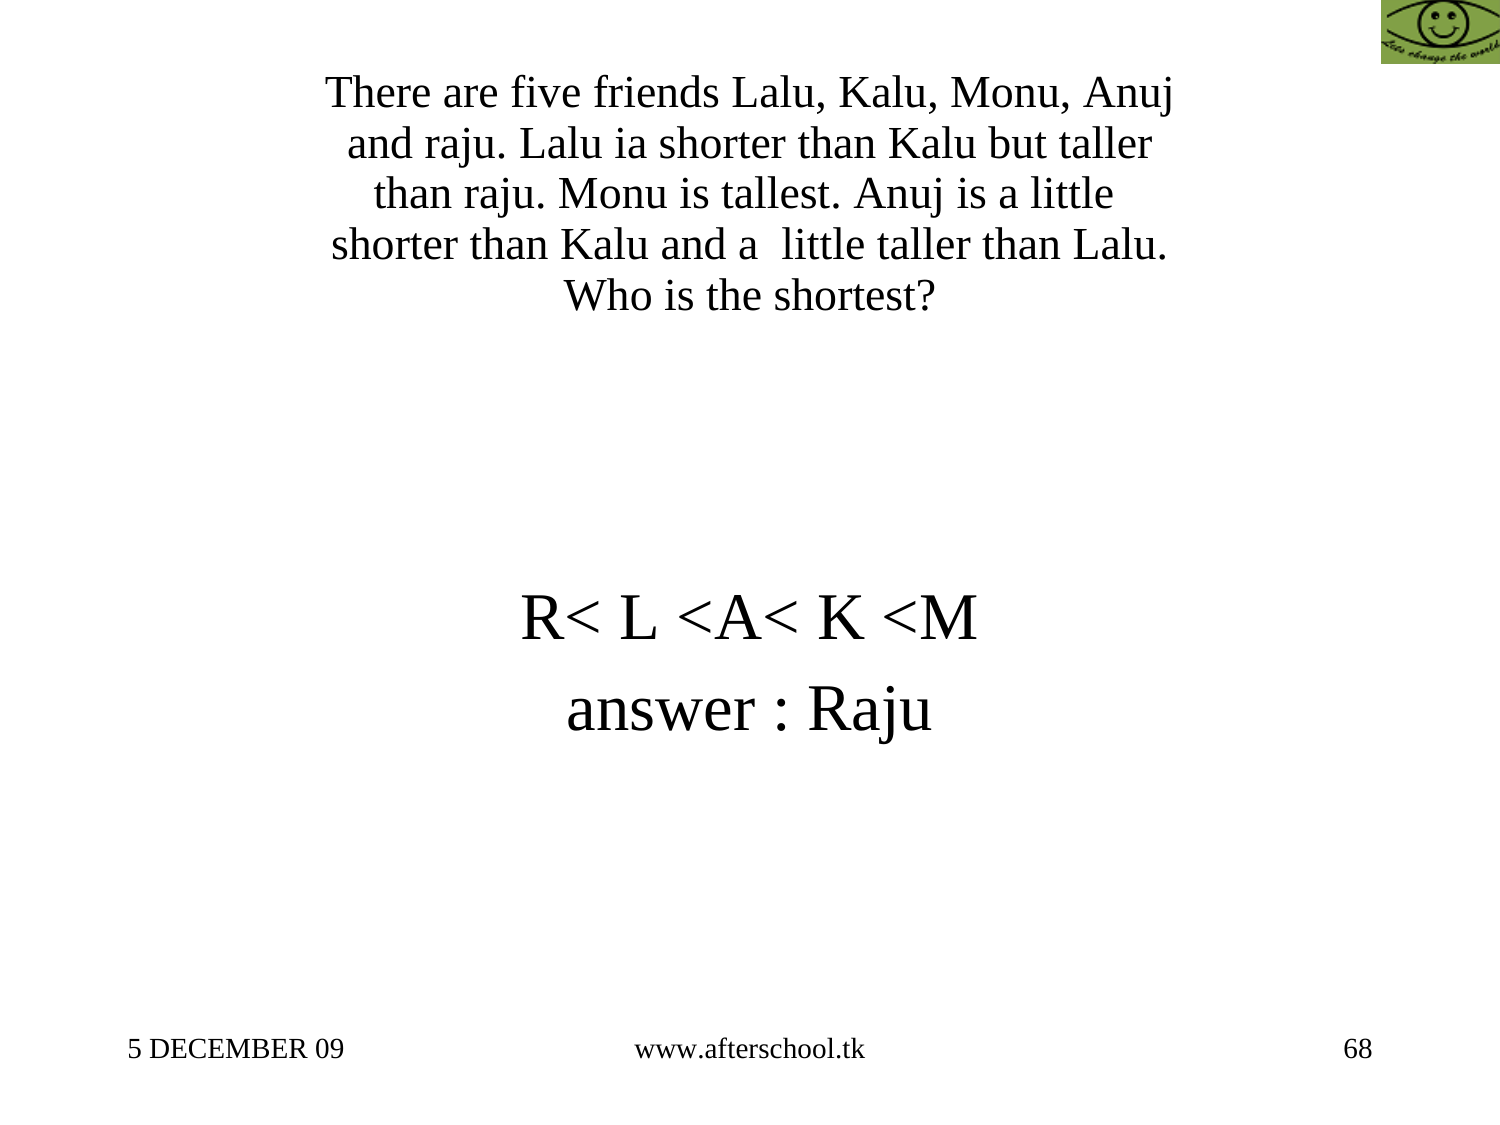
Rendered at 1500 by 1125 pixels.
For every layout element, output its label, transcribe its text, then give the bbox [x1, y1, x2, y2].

title There are five friends Lalu, Kalu, Monu, Anuj and raju. Lalu ia shorter than Kalu but taller than raju. Monu is tallest. Anuj is a little shorter than Kalu and a little taller than Lalu. Who is the shortest? [112, 66, 1388, 321]
picture [1381, 0, 1500, 64]
subtitle R< L <A< K <M answer : Raju [112, 332, 1388, 993]
